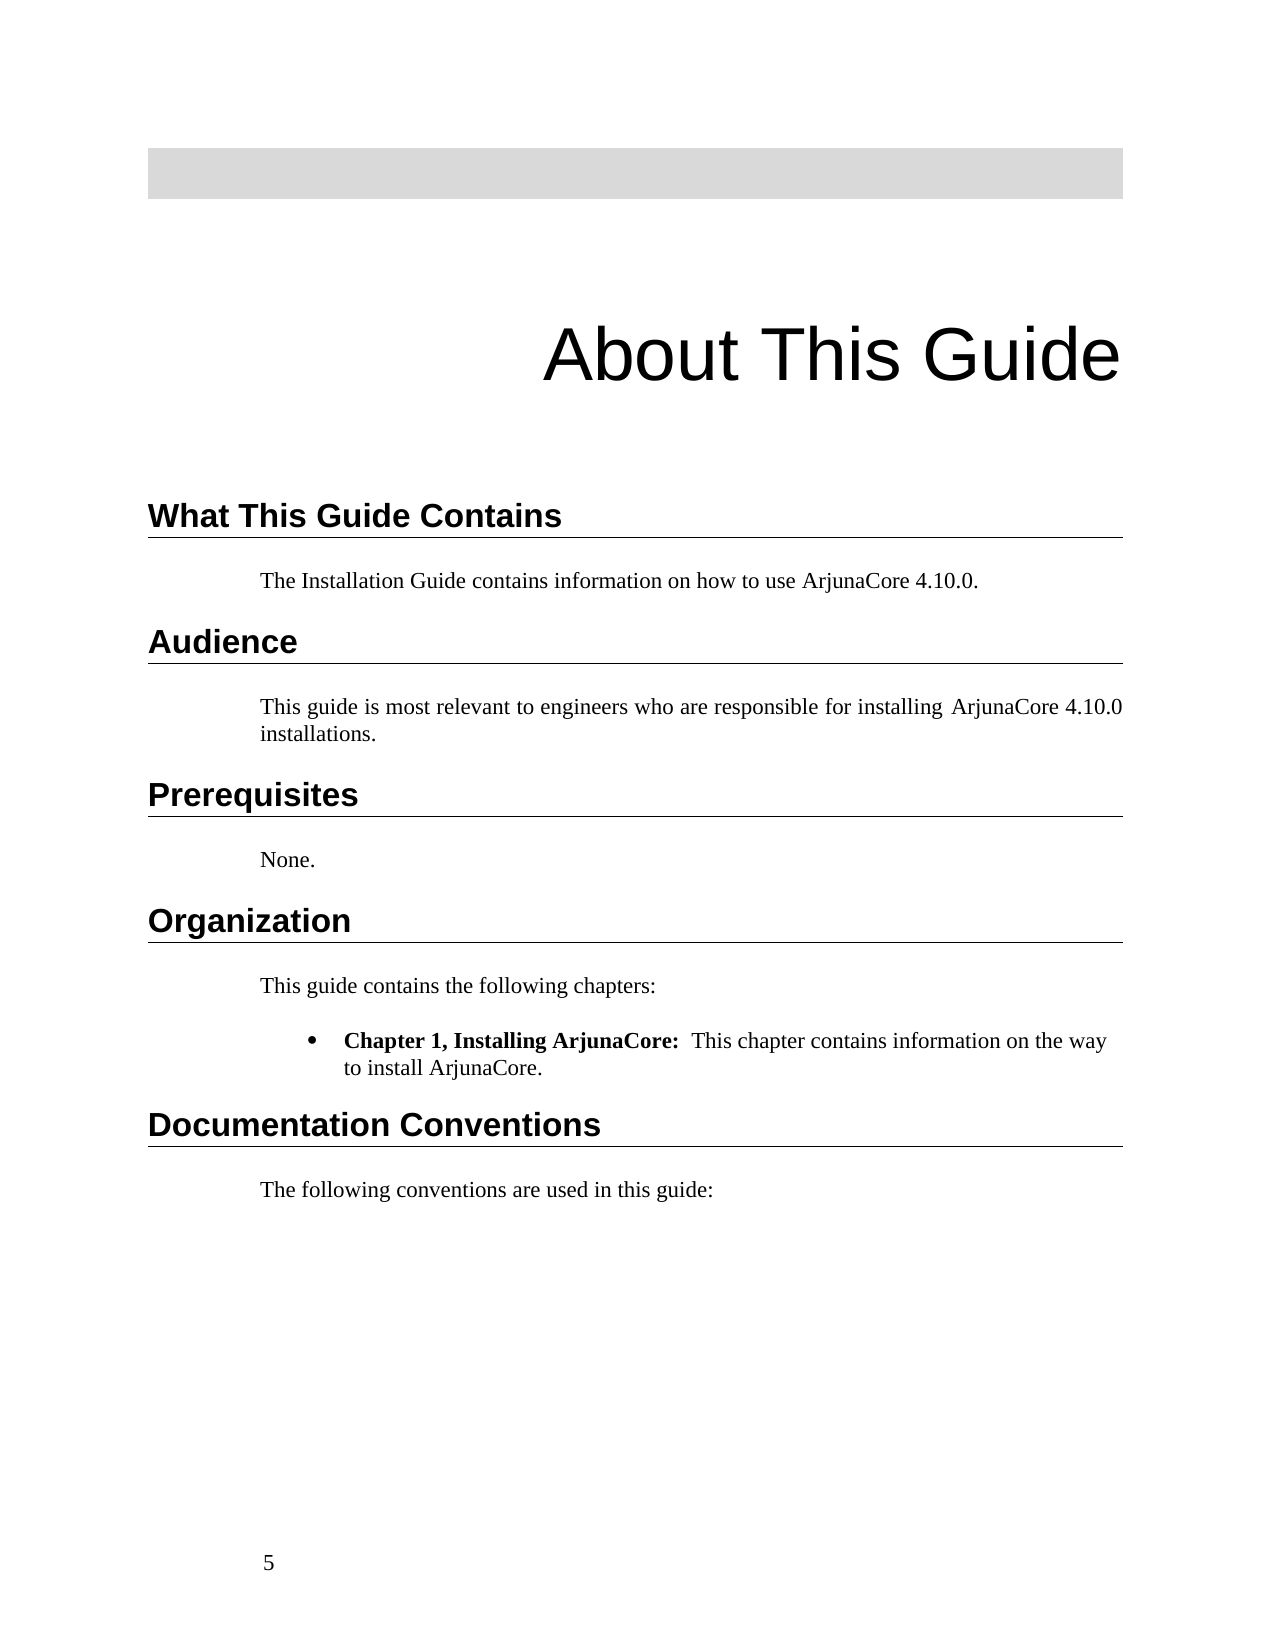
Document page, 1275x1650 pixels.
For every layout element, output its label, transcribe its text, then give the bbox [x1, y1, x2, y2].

text The Installation Guide contains information on how to use ArjunaCore 4.10.0. [260, 567, 1123, 593]
subtitle Organization [148, 901, 1123, 942]
subtitle What This Guide Contains [148, 496, 1123, 537]
text The following conventions are used in this guide: [260, 1176, 1123, 1202]
text This guide contains the following chapters: [260, 972, 1123, 998]
title About This Guide [263, 224, 1123, 396]
subtitle Audience [148, 622, 1123, 663]
text None. [260, 846, 1123, 872]
list Chapter 1, Installing ArjunaCore: This chapter contains information on the way to install ArjunaCore. [308, 1028, 1123, 1080]
subtitle Documentation Conventions [148, 1105, 1123, 1146]
subtitle Prerequisites [148, 775, 1123, 816]
text This guide is most relevant to engineers who are responsible for installing ArjunaCore 4.10.0 installations. [260, 693, 1123, 746]
